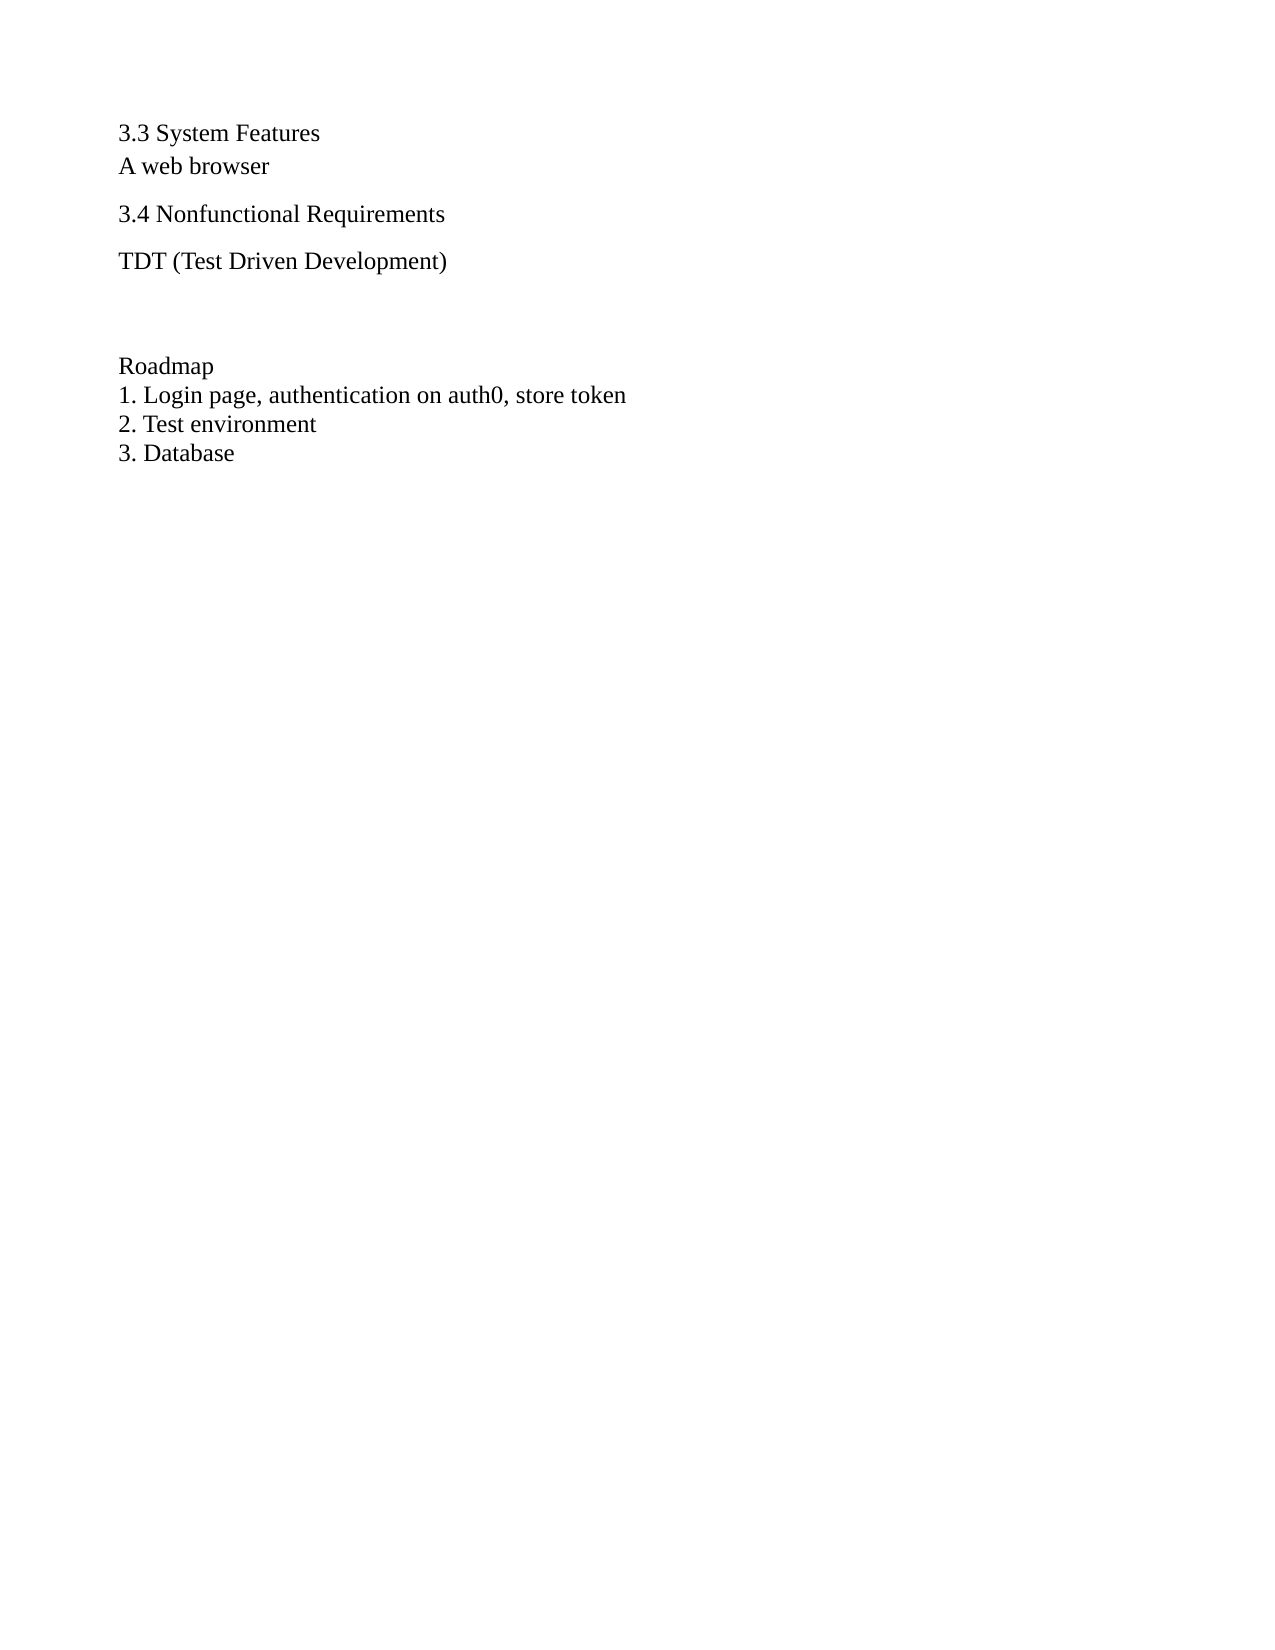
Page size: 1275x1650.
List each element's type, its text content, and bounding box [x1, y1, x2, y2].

text TDT (Test Driven Development) [118, 246, 1157, 275]
text 3.4 Nonfunctional Requirements [118, 199, 1157, 227]
text Roadmap [118, 351, 1157, 380]
text 2. Test environment [118, 409, 1157, 438]
text 3.3 System Features A web browser [118, 118, 1157, 180]
text 3. Database [118, 438, 1157, 466]
text 1. Login page, authentication on auth0, store token [118, 380, 1157, 409]
